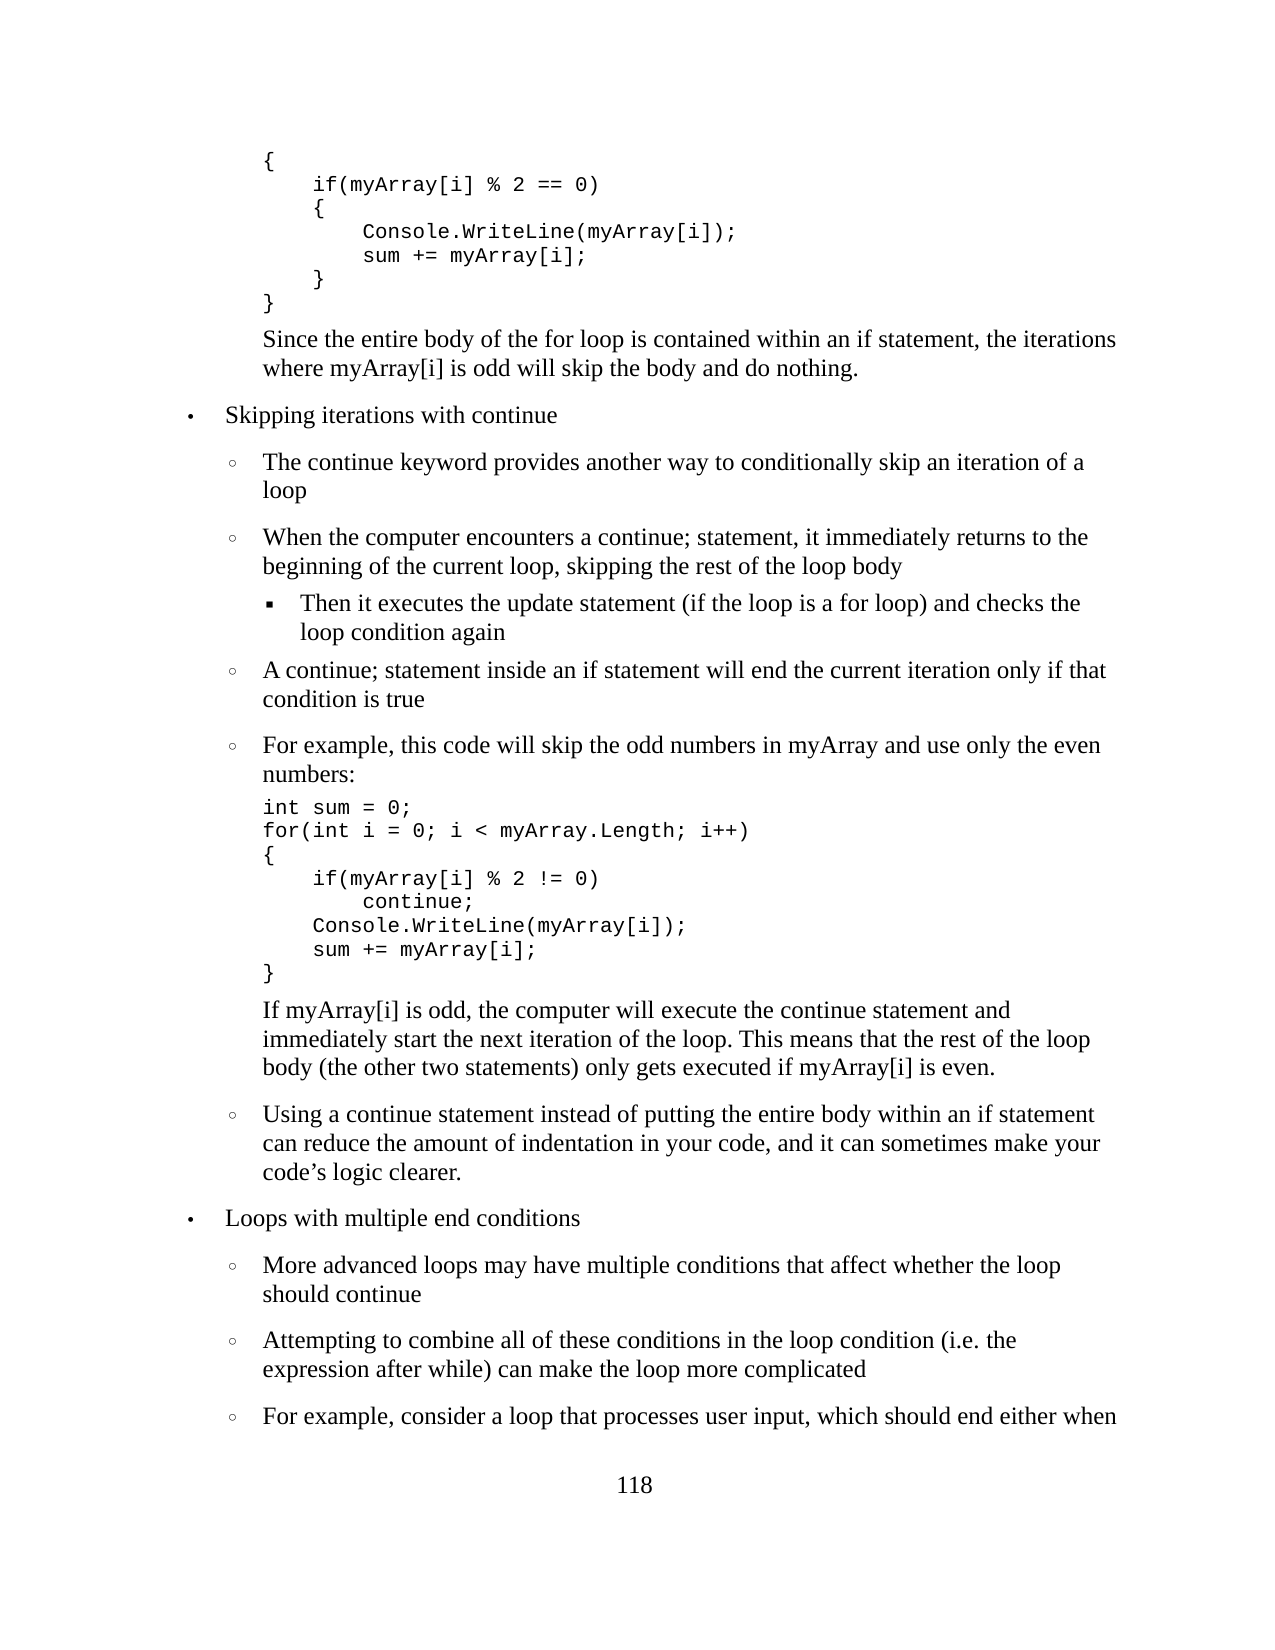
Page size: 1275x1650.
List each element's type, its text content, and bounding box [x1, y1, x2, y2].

list Console.WriteLine(myArray[i]); [225, 221, 1125, 244]
list More advanced loops may have multiple conditions that affect whether the loop should continue [225, 1250, 1125, 1307]
list } [225, 962, 1125, 986]
list if(myArray[i] % 2 == 0) [225, 174, 1125, 197]
list A continue; statement inside an if statement will end the current iteration only if that condition is true [225, 655, 1125, 712]
list sum += myArray[i]; [225, 244, 1125, 268]
list sum += myArray[i]; [225, 939, 1125, 962]
list } [225, 268, 1125, 292]
list When the computer encounters a continue; statement, it immediately returns to the beginning of the current loop, skipping the rest of the loop body [225, 522, 1125, 579]
list Using a continue statement instead of putting the entire body within an if statement can reduce the amount of indentation in your code, and it can sometimes make your code’s logic clearer. [225, 1099, 1125, 1185]
list if(myArray[i] % 2 != 0) [225, 868, 1125, 891]
list Skipping iterations with continue [187, 400, 1125, 429]
list for(int i = 0; i < myArray.Length; i++) [225, 820, 1125, 844]
list The continue keyword provides another way to conditionally skip an iteration of a loop [225, 447, 1125, 504]
list continue; [225, 891, 1125, 915]
list { [225, 150, 1125, 174]
list Since the entire body of the for loop is contained within an if statement, the iterations where myArray[i] is odd will skip the body and do nothing. [225, 324, 1125, 382]
list { [225, 197, 1125, 221]
list Console.WriteLine(myArray[i]); [225, 915, 1125, 939]
list If myArray[i] is odd, the computer will execute the continue statement and immediately start the next iteration of the loop. This means that the rest of the loop body (the other two statements) only gets executed if myArray[i] is even. [225, 995, 1125, 1081]
list } [225, 292, 1125, 316]
list Loops with multiple end conditions [187, 1203, 1125, 1232]
list Then it executes the update statement (if the loop is a for loop) and checks the loop condition again [262, 588, 1125, 646]
list For example, consider a loop that processes user input, which should end either when [225, 1401, 1125, 1429]
list int sum = 0; [225, 797, 1125, 820]
list For example, this code will skip the odd numbers in myArray and use only the even numbers: [225, 730, 1125, 788]
list { [225, 844, 1125, 868]
list Attempting to combine all of these conditions in the loop condition (i.e. the expression after while) can make the loop more complicated [225, 1325, 1125, 1383]
